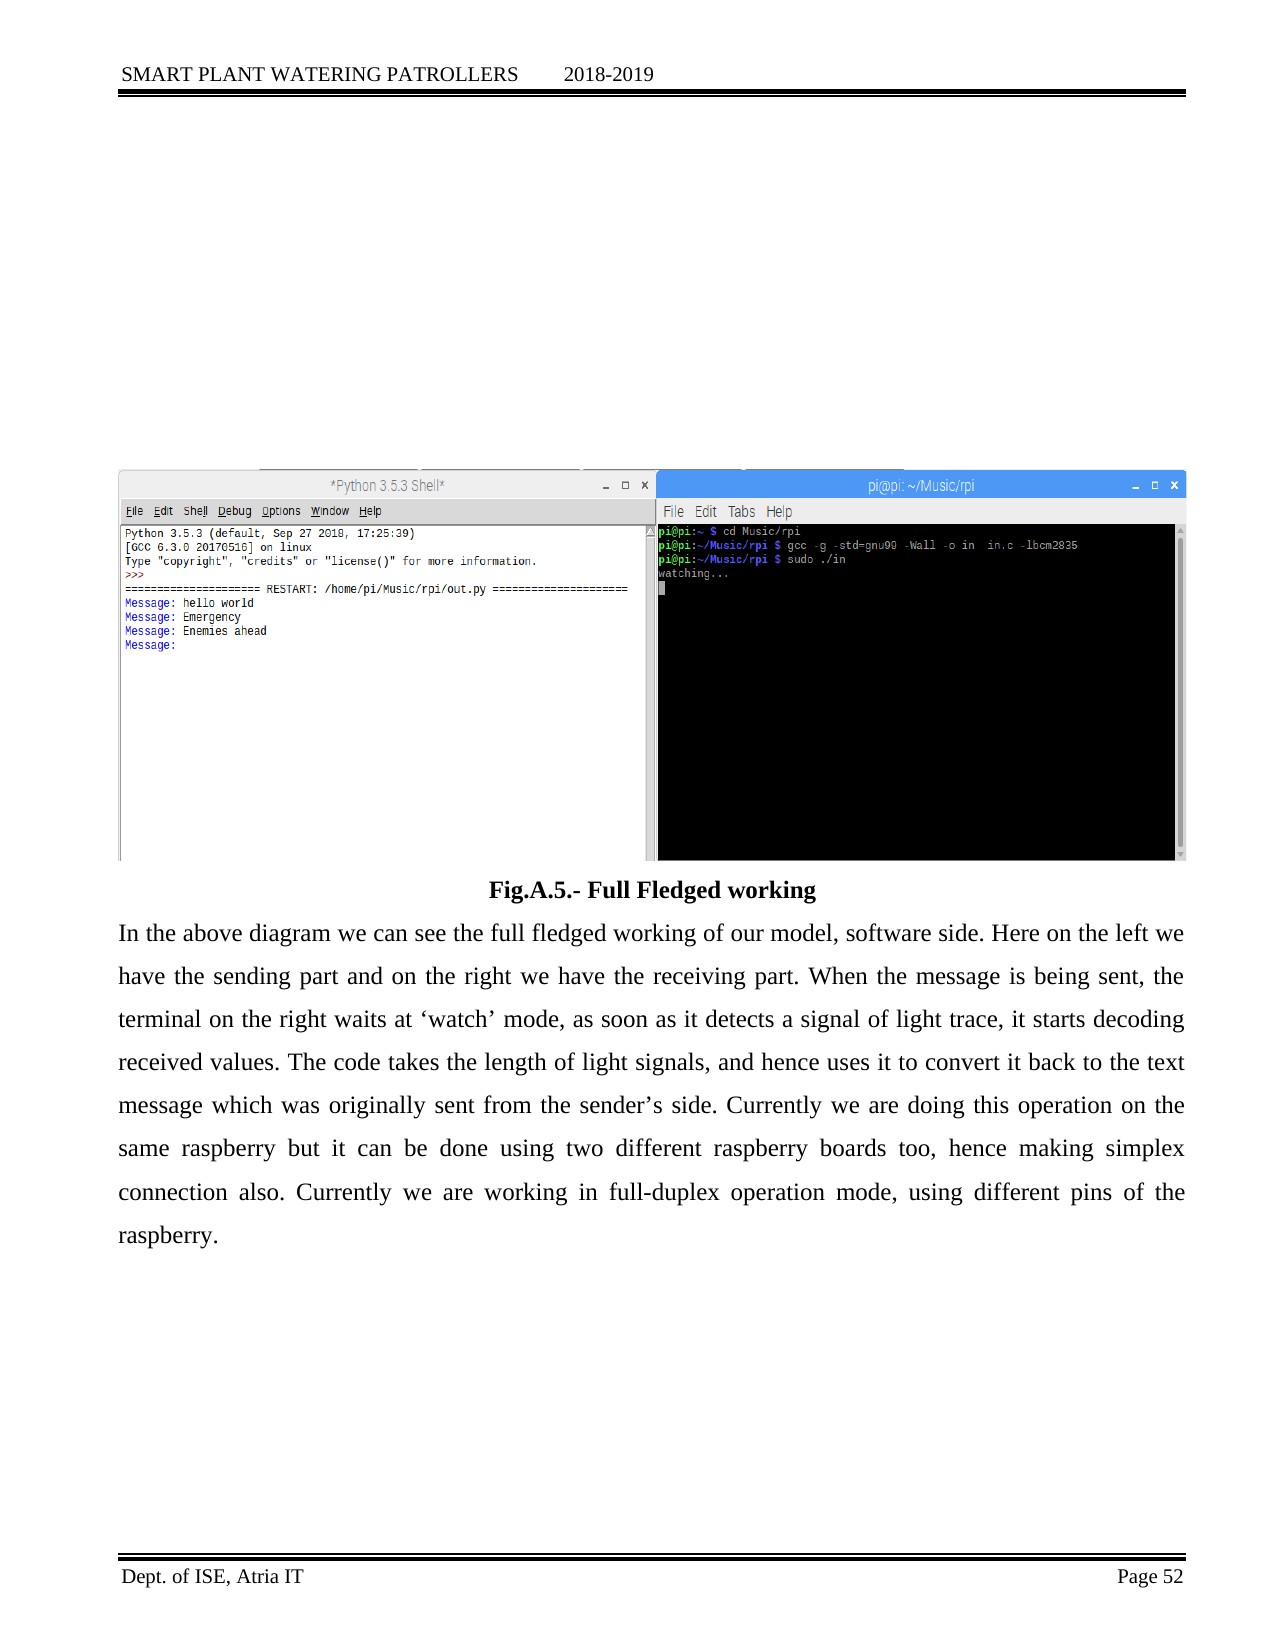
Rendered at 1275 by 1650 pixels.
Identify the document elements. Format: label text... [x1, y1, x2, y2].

text Fig.A.5.- Full Fledged working [118, 861, 1186, 903]
text In the above diagram we can see the full fledged working of our model, software side. Here on the left we have the sending part and on the right we have the receiving part. When the message is being sent, the terminal on the right waits at ‘watch’ mode, as soon as it detects a signal of light trace, it starts decoding received values. The code takes the length of light signals, and hence uses it to convert it back to the text message which was originally sent from the sender’s side. Currently we are doing this operation on the same raspberry but it can be done using two different raspberry boards too, hence making simplex connection also. Currently we are working in full-duplex operation mode, using different pins of the raspberry. [118, 918, 1186, 1248]
picture [118, 469, 1187, 861]
